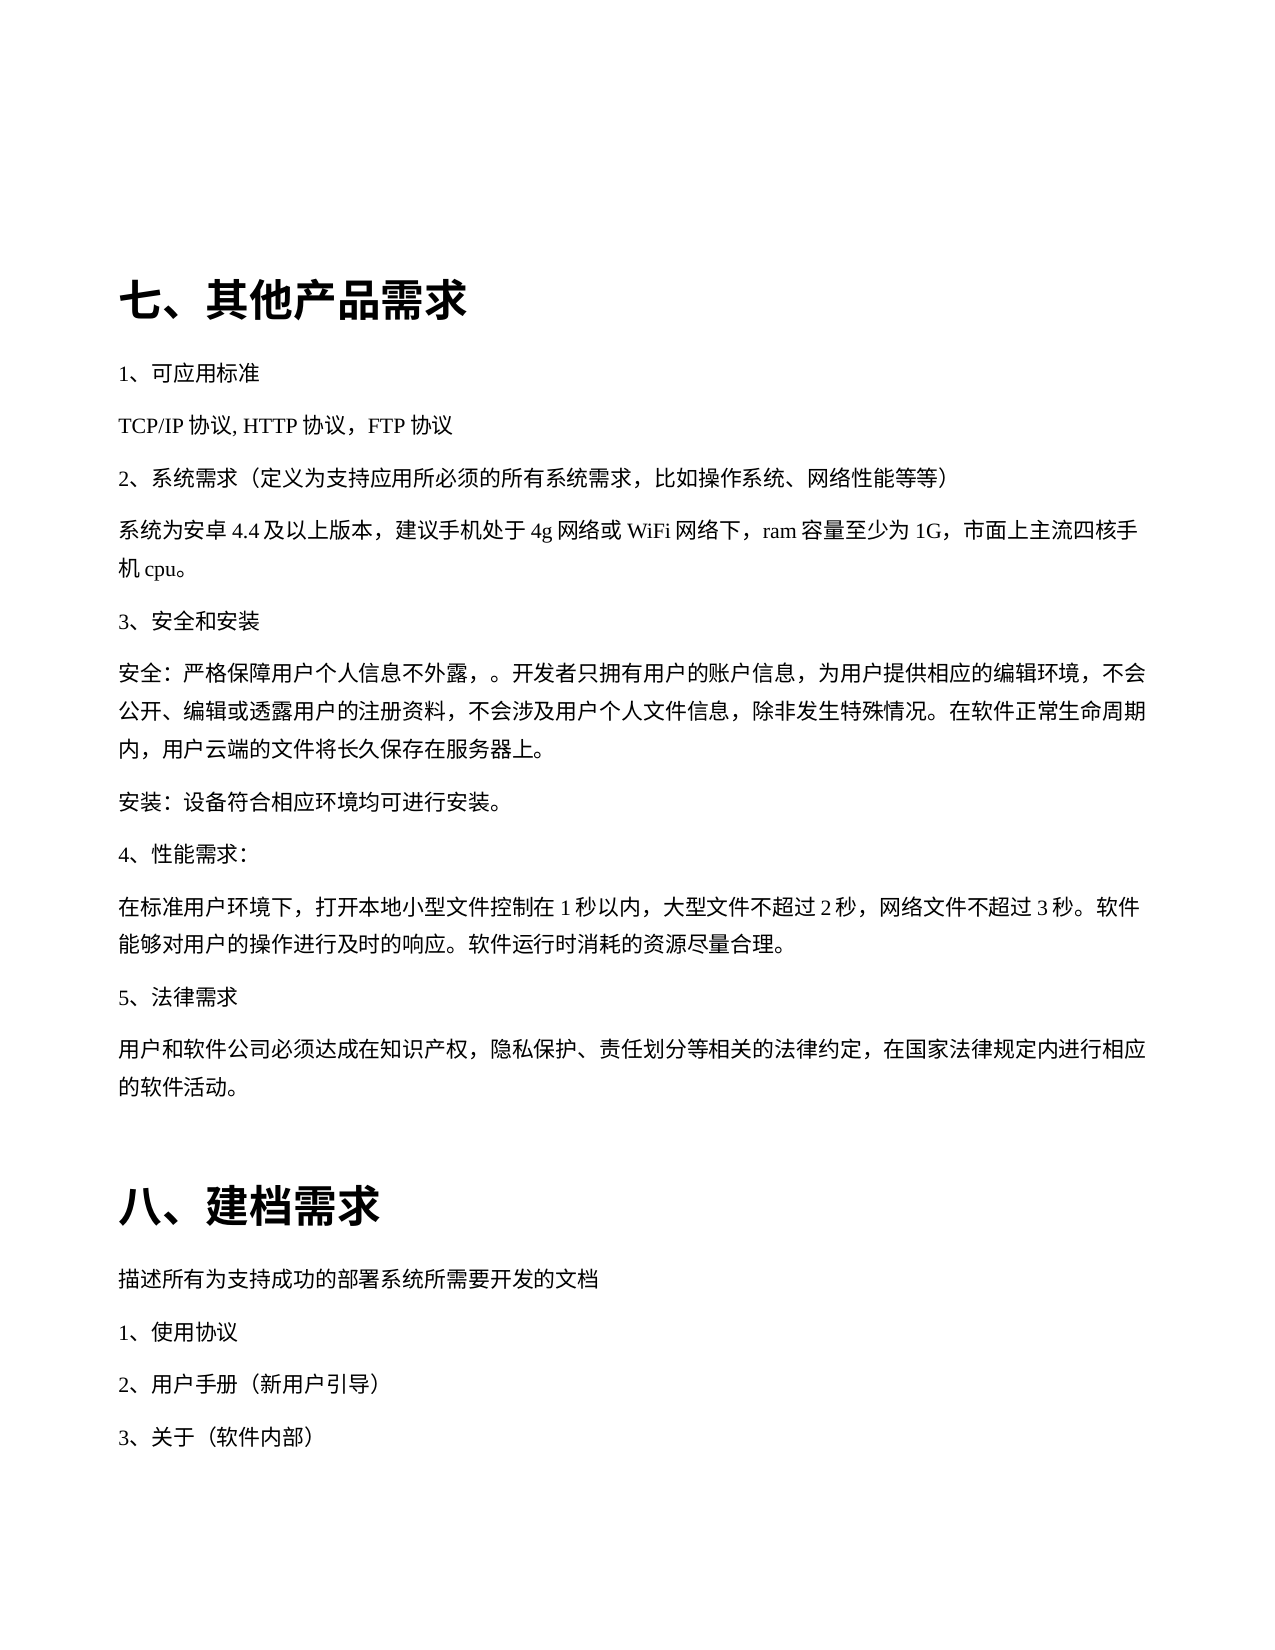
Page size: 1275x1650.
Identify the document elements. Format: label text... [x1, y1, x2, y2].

text 1、可应用标准 [118, 356, 1157, 387]
text 在标准用户环境下，打开本地小型文件控制在1秒以内，大型文件不超过2秒，网络文件不超过3秒。软件能够对用户的操作进行及时的响应。软件运行时消耗的资源尽量合理。 [118, 889, 1157, 959]
text 用户和软件公司必须达成在知识产权，隐私保护、责任划分等相关的法律约定，在国家法律规定内进行相应的软件活动。 [118, 1032, 1157, 1102]
text 描述所有为支持成功的部署系统所需要开发的文档 [118, 1262, 1157, 1294]
text 2、系统需求（定义为支持应用所必须的所有系统需求，比如操作系统、网络性能等等） [118, 461, 1157, 492]
text 3、安全和安装 [118, 604, 1157, 635]
text 安全：严格保障用户个人信息不外露，。开发者只拥有用户的账户信息，为用户提供相应的编辑环境，不会公开、编辑或透露用户的注册资料，不会涉及用户个人文件信息，除非发生特殊情况。在软件正常生命周期内，用户云端的文件将长久保存在服务器上。 [118, 656, 1157, 764]
text 安装：设备符合相应环境均可进行安装。 [118, 784, 1157, 816]
text 系统为安卓4.4及以上版本，建议手机处于4g网络或WiFi网络下，ram容量至少为1G，市面上主流四核手机cpu。 [118, 513, 1157, 583]
text 2、用户手册（新用户引导） [118, 1367, 1157, 1399]
text TCP/IP协议, HTTP协议，FTP协议 [118, 408, 1157, 440]
text 1、使用协议 [118, 1315, 1157, 1347]
text 4、性能需求： [118, 837, 1157, 869]
text 5、法律需求 [118, 980, 1157, 1012]
text 七、其他产品需求 [118, 265, 1157, 329]
text 八、建档需求 [118, 1172, 1157, 1235]
text 3、关于（软件内部） [118, 1420, 1157, 1452]
